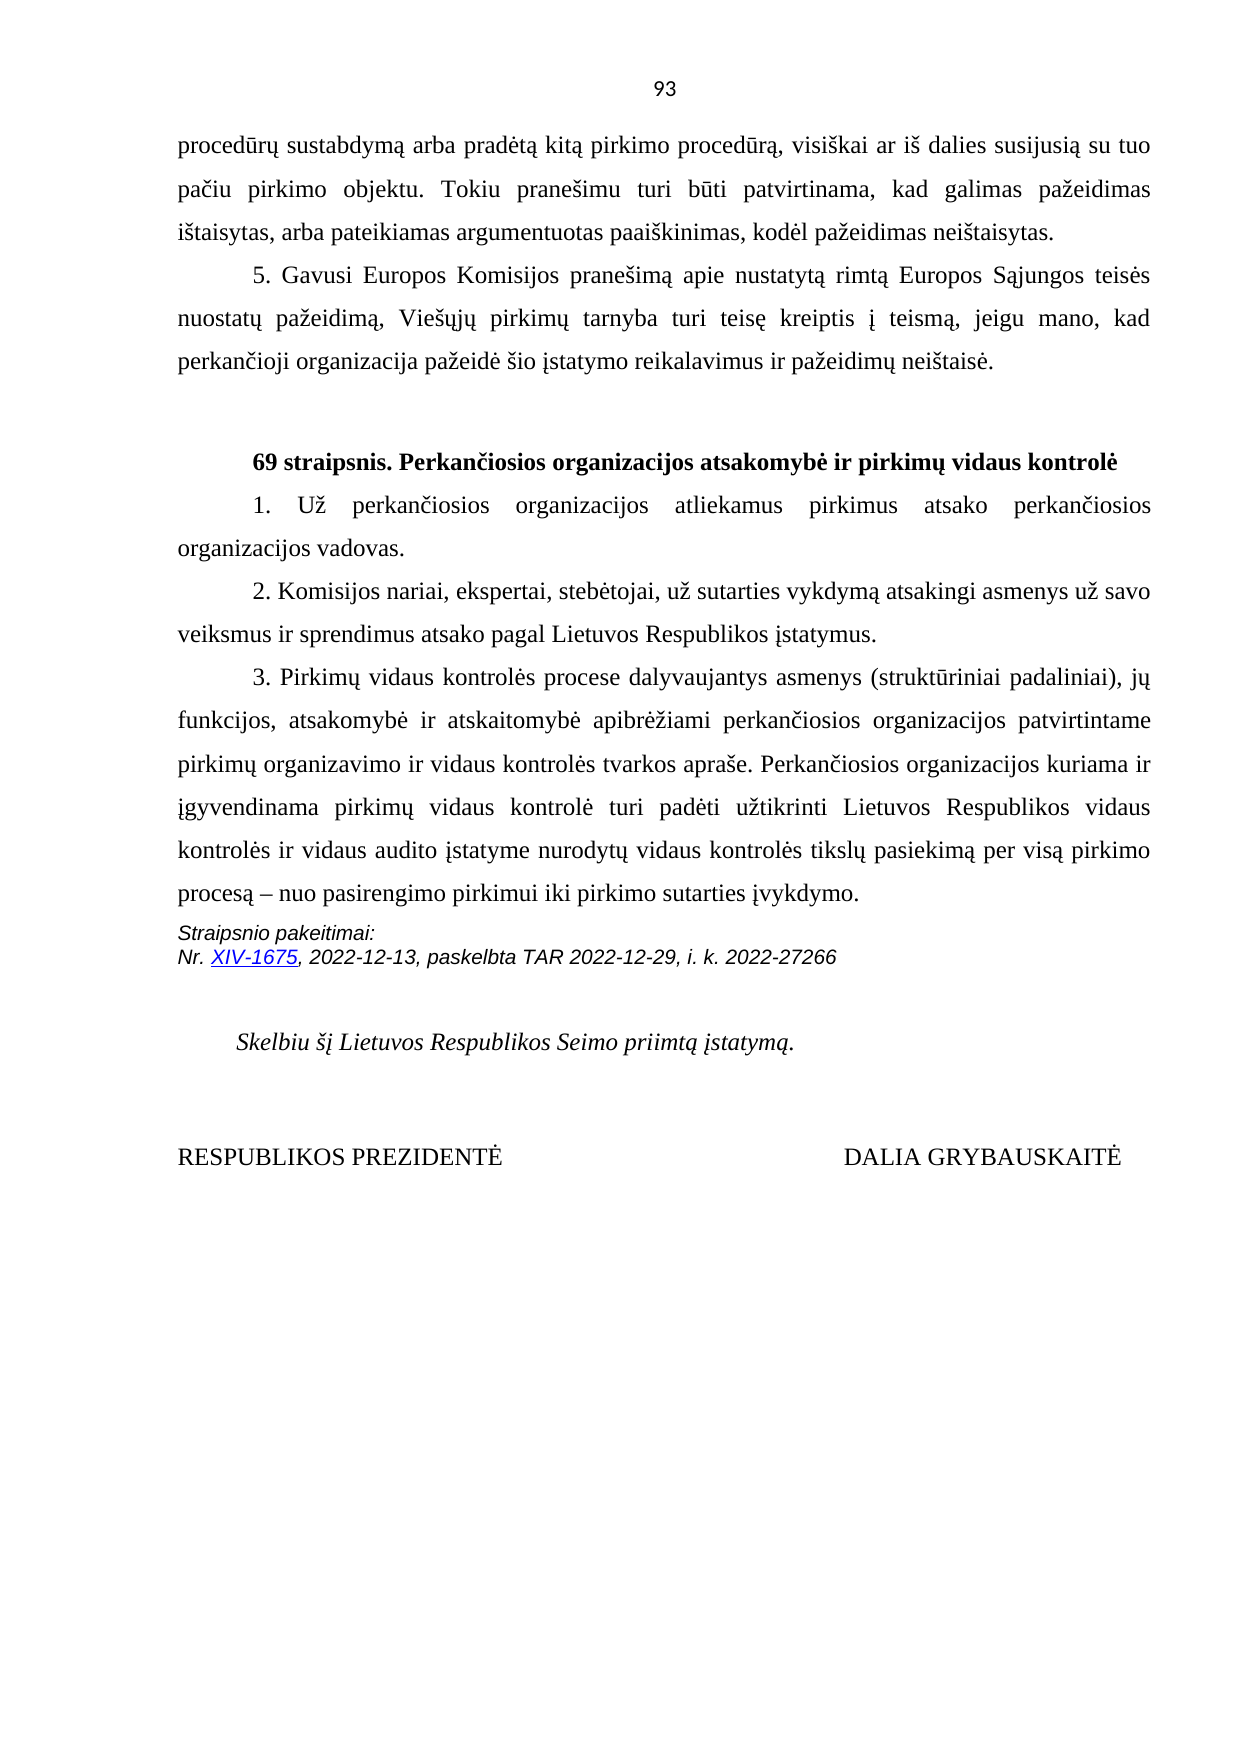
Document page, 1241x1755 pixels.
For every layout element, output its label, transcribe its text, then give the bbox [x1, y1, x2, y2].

text Skelbiu šį Lietuvos Respublikos Seimo priimtą įstatymą. [177, 1027, 1152, 1055]
text RESPUBLIKOS PREZIDENTĖ DALIA GRYBAUSKAITĖ [177, 1142, 1152, 1170]
text 5. Gavusi Europos Komisijos pranešimą apie nustatytą rimtą Europos Sąjungos teisės nuostatų pažeidimą, Viešųjų pirkimų tarnyba turi teisę kreiptis į teismą, jeigu mano, kad perkančioji organizacija pažeidė šio įstatymo reikalavimus ir pažeidimų neištaisė. [177, 260, 1152, 375]
text 3. Pirkimų vidaus kontrolės procese dalyvaujantys asmenys (struktūriniai padaliniai), jų funkcijos, atsakomybė ir atskaitomybė apibrėžiami perkančiosios organizacijos patvirtintame pirkimų organizavimo ir vidaus kontrolės tvarkos apraše. Perkančiosios organizacijos kuriama ir įgyvendinama pirkimų vidaus kontrolė turi padėti užtikrinti Lietuvos Respublikos vidaus kontrolės ir vidaus audito įstatyme nurodytų vidaus kontrolės tikslų pasiekimą per visą pirkimo procesą – nuo pasirengimo pirkimui iki pirkimo sutarties įvykdymo. [177, 662, 1152, 907]
text Nr. XIV-1675, 2022-12-13, paskelbta TAR 2022-12-29, i. k. 2022-27266 [177, 945, 1152, 969]
text Straipsnio pakeitimai: [177, 921, 1152, 945]
text 1. Už perkančiosios organizacijos atliekamus pirkimus atsako perkančiosios organizacijos vadovas. [177, 490, 1152, 562]
text 69 straipsnis. Perkančiosios organizacijos atsakomybė ir pirkimų vidaus kontrolė [177, 447, 1152, 476]
text 2. Komisijos nariai, ekspertai, stebėtojai, už sutarties vykdymą atsakingi asmenys už savo veiksmus ir sprendimus atsako pagal Lietuvos Respublikos įstatymus. [177, 576, 1152, 648]
text procedūrų sustabdymą arba pradėtą kitą pirkimo procedūrą, visiškai ar iš dalies susijusią su tuo pačiu pirkimo objektu. Tokiu pranešimu turi būti patvirtinama, kad galimas pažeidimas ištaisytas, arba pateikiamas argumentuotas paaiškinimas, kodėl pažeidimas neištaisytas. [177, 131, 1152, 246]
